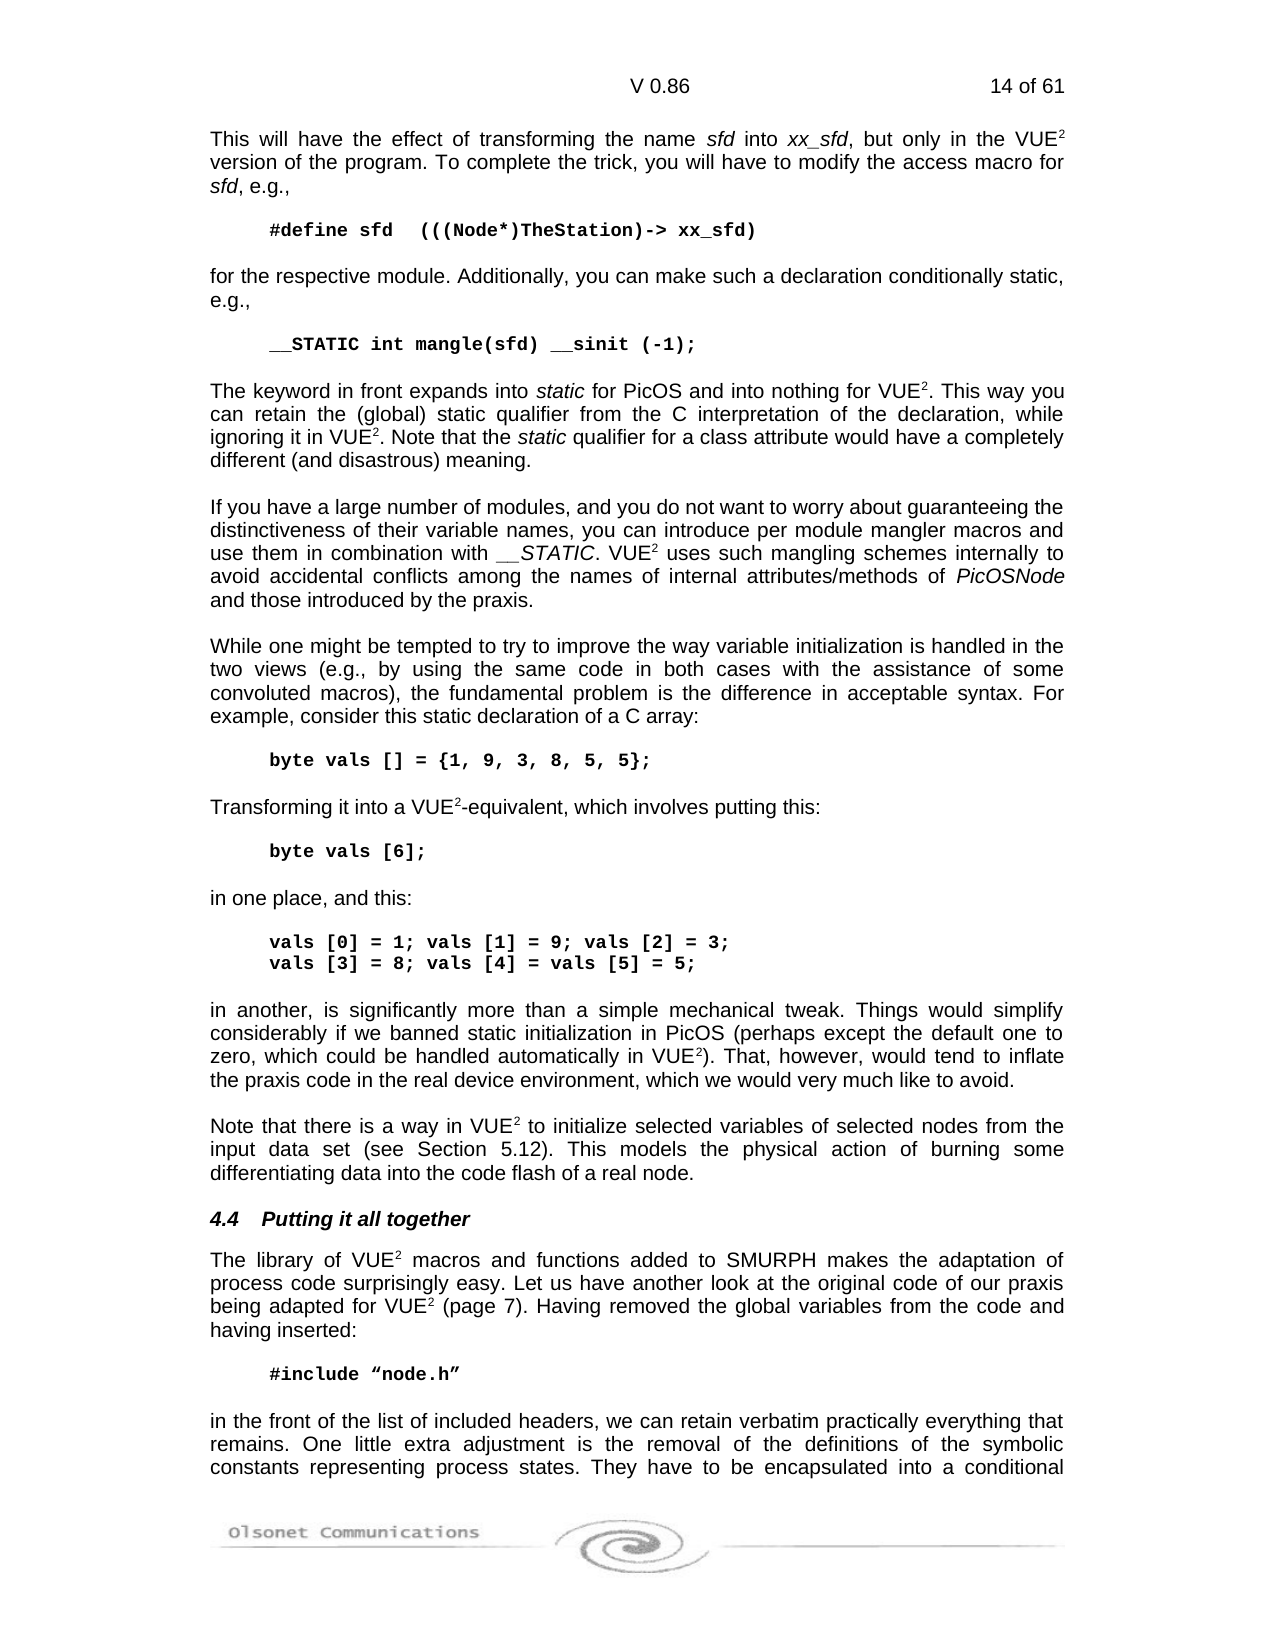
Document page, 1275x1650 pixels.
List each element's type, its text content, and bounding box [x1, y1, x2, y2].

text in the front of the list of included headers, we can retain verbatim practically everything that remains. One little extra adjustment is the removal of the definitions of the symbolic constants representing process states. They have to be encapsulated into a conditional [210, 1409, 1065, 1479]
text vals [0] = 1; vals [1] = 9; vals [2] = 3; [269, 933, 1065, 954]
text While one might be tempted to try to improve the way variable initialization is handled in the two views (e.g., by using the same code in both cases with the assistance of some convoluted macros), the fundamental problem is the difference in acceptable syntax. For example, consider this static declaration of a C array: [210, 635, 1065, 728]
subtitle Putting it all together [210, 1208, 1065, 1231]
text #include “node.h” [269, 1365, 1065, 1386]
text byte vals [] = {1, 9, 3, 8, 5, 5}; [269, 751, 1065, 772]
text This will have the effect of transforming the name sfd into xx_sfd, but only in the VUE2 version of the program. To complete the trick, you will have to modify the access macro for sfd, e.g., [210, 128, 1065, 197]
text Transforming it into a VUE2-equivalent, which involves putting this: [210, 795, 1065, 819]
text byte vals [6]; [269, 842, 1065, 863]
text in one place, and this: [210, 886, 1065, 909]
text The library of VUE2 macros and functions added to SMURPH makes the adaptation of process code surprisingly easy. Let us have another look at the original code of our praxis being adapted for VUE2 (page 7). Having removed the global variables from the code and having inserted: [210, 1248, 1065, 1341]
text The keyword in front expands into static for PicOS and into nothing for VUE2. This way you can retain the (global) static qualifier from the C interpretation of the declaration, while ignoring it in VUE2. Note that the static qualifier for a class attribute would have a completely different (and disastrous) meaning. [210, 379, 1065, 472]
text Note that there is a way in VUE2 to initialize selected variables of selected nodes from the input data set (see Section 5.12). This models the physical action of burning some differentiating data into the code flash of a real node. [210, 1115, 1065, 1184]
picture [210, 1504, 1065, 1596]
text #define sfd (((Node*)TheStation)-> xx_sfd) [269, 221, 1065, 242]
text If you have a large number of modules, and you do not want to worry about guaranteeing the distinctiveness of their variable names, you can introduce per module mangler macros and use them in combination with __STATIC. VUE2 uses such mangling schemes internally to avoid accidental conflicts among the names of internal attributes/methods of PicOSNode and those introduced by the praxis. [210, 495, 1065, 612]
text vals [3] = 8; vals [4] = vals [5] = 5; [269, 954, 1065, 975]
text for the respective module. Additionally, you can make such a declaration conditionally static, e.g., [210, 265, 1065, 312]
text __STATIC int mangle(sfd) __sinit (-1); [269, 335, 1065, 356]
text in another, is significantly more than a simple mechanical tweak. Things would simplify considerably if we banned static initialization in PicOS (perhaps except the default one to zero, which could be handled automatically in VUE2). That, however, would tend to inflate the praxis code in the real device environment, which we would very much like to avoid. [210, 998, 1065, 1091]
